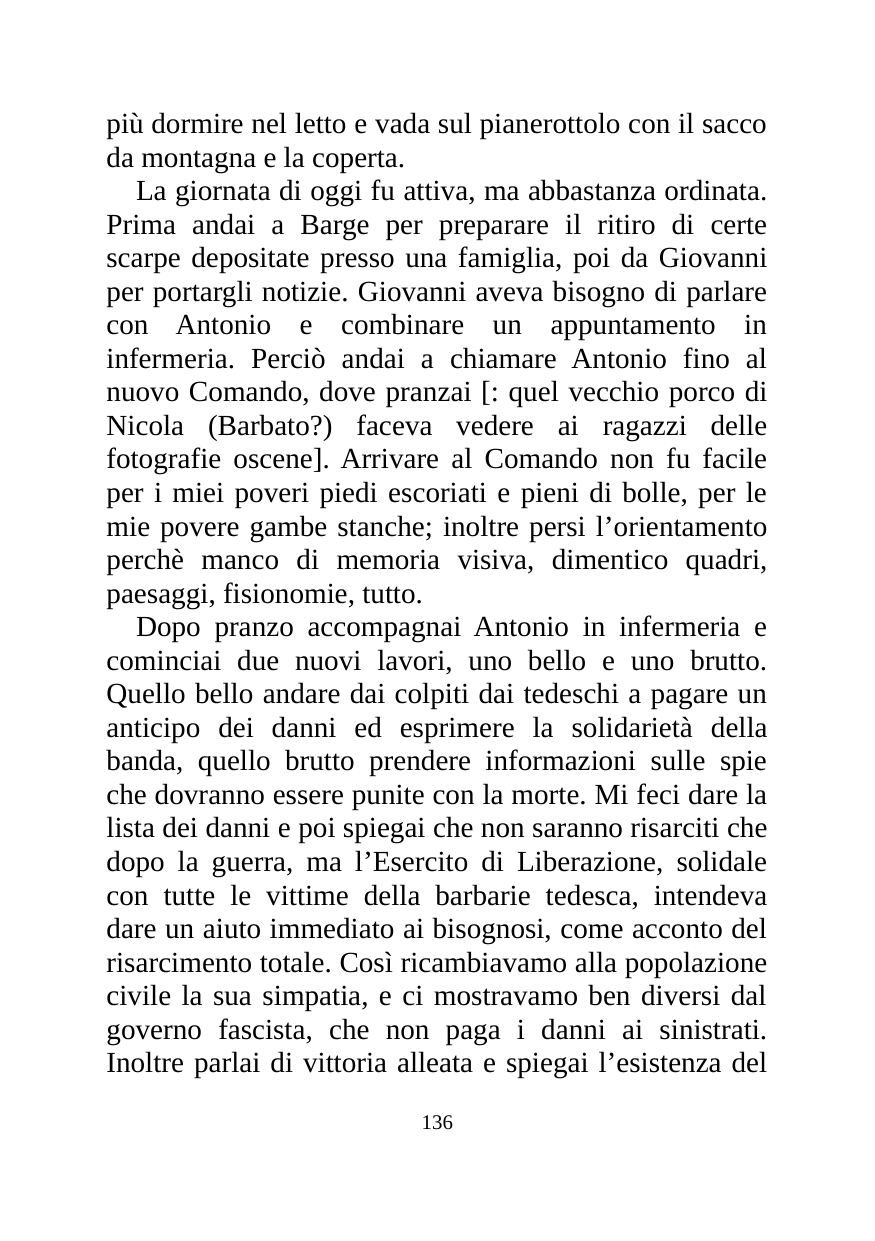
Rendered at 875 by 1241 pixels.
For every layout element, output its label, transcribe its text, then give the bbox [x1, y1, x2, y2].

text Dopo pranzo accompagnai Antonio in infermeria e cominciai due nuovi lavori, uno bello e uno brutto. Quello bello andare dai colpiti dai tedeschi a pagare un anticipo dei danni ed esprimere la solidarietà della banda, quello brutto prendere informazioni sulle spie che dovranno essere punite con la morte. Mi feci dare la lista dei danni e poi spiegai che non saranno risarciti che dopo la guerra, ma l’Esercito di Liberazione, solidale con tutte le vittime della barbarie tedesca, intendeva dare un aiuto immediato ai bisognosi, come acconto del risarcimento totale. Così ricambiavamo alla popolazione civile la sua simpatia, e ci mostravamo ben diversi dal governo fascista, che non paga i danni ai sinistrati. Inoltre parlai di vittoria alleata e spiegai l’esistenza del [106, 609, 768, 1079]
text La giornata di oggi fu attiva, ma abbastanza ordinata. Prima andai a Barge per preparare il ritiro di certe scarpe depositate presso una famiglia, poi da Giovanni per portargli notizie. Giovanni aveva bisogno di parlare con Antonio e combinare un appuntamento in infermeria. Perciò andai a chiamare Antonio fino al nuovo Comando, dove pranzai [: quel vecchio porco di Nicola (Barbato?) faceva vedere ai ragazzi delle fotografie oscene]. Arrivare al Comando non fu facile per i miei poveri piedi escoriati e pieni di bolle, per le mie povere gambe stanche; inoltre persi l’orientamento perchè manco di memoria visiva, dimentico quadri, paesaggi, fisionomie, tutto. [106, 173, 768, 609]
text più dormire nel letto e vada sul pianerottolo con il sacco da montagna e la coperta. [106, 106, 768, 173]
